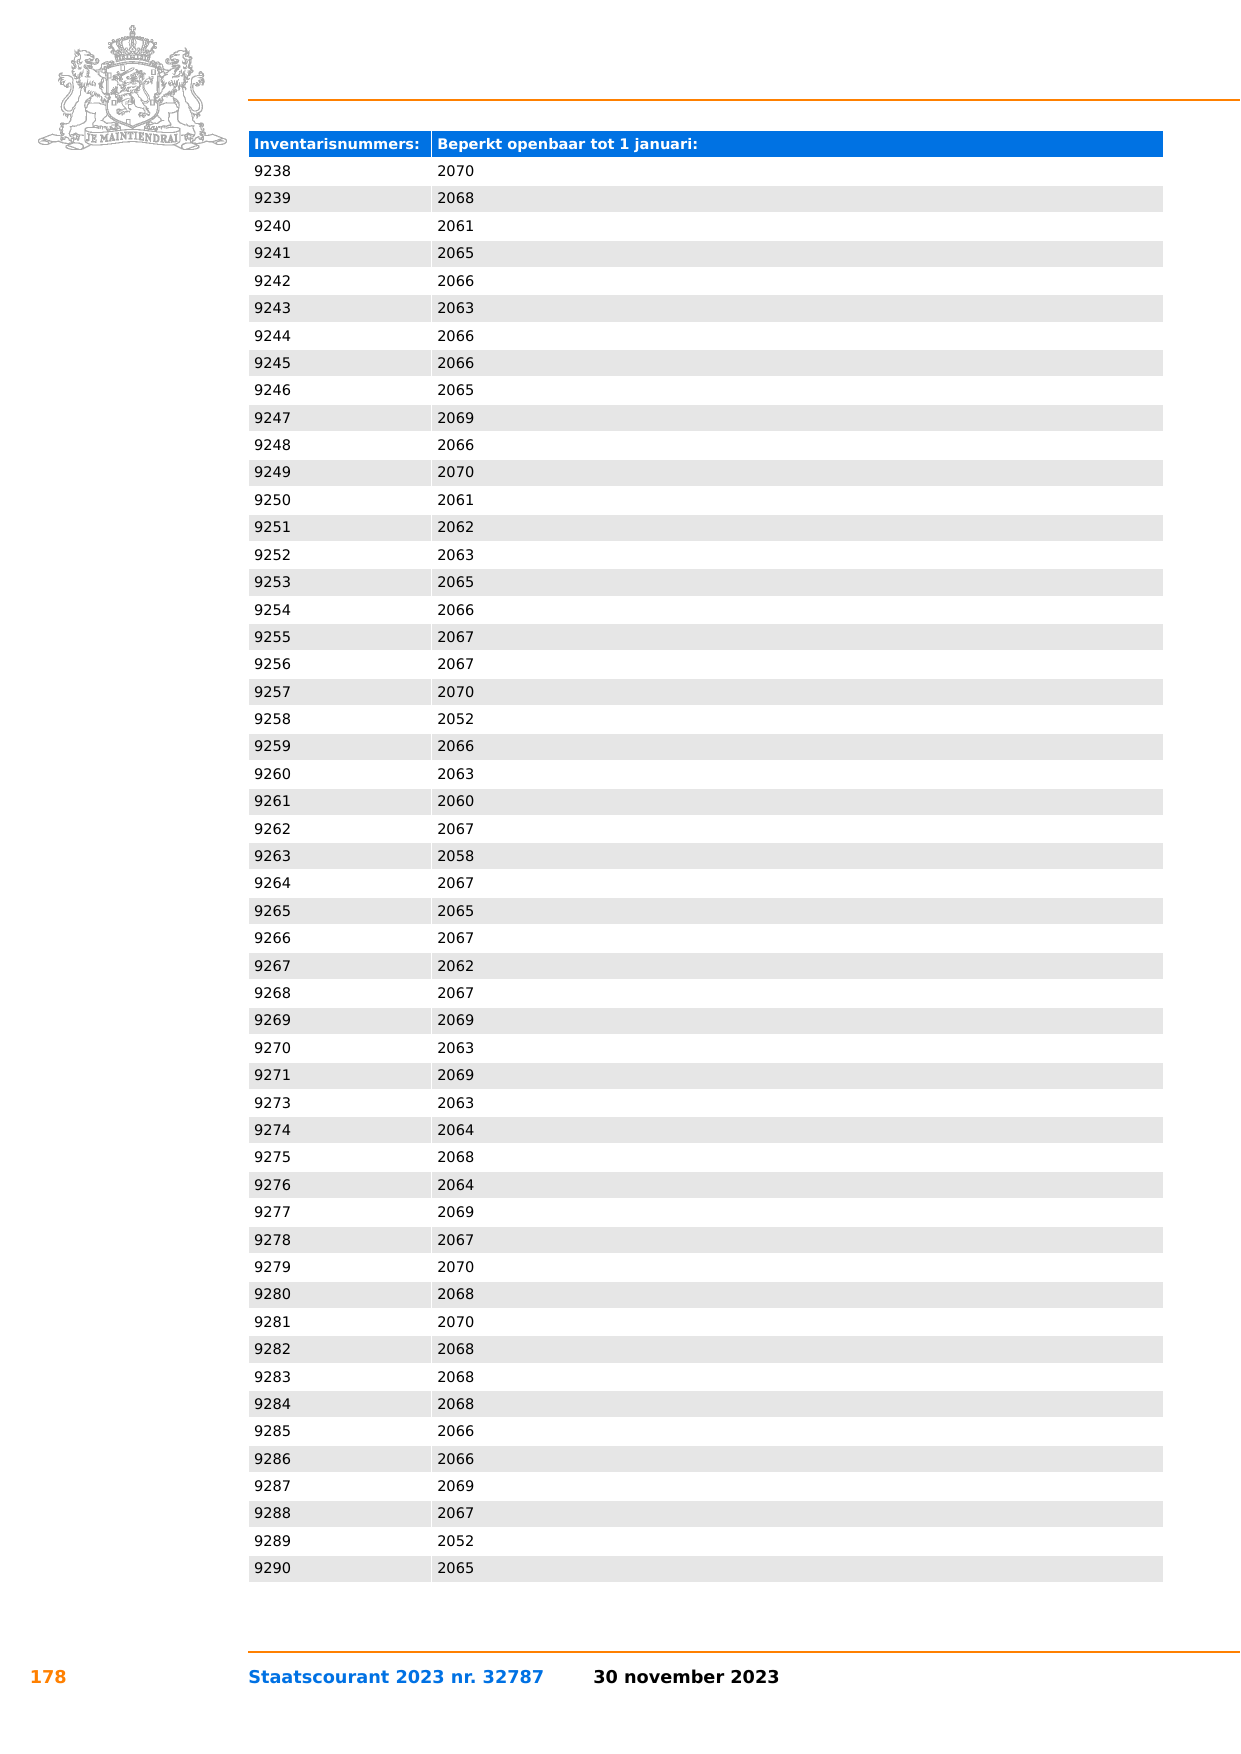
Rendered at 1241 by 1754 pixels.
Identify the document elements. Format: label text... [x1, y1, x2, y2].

table_cell 2066 [432, 734, 1163, 760]
table_cell 9240 [249, 213, 431, 239]
table_header Inventarisnummers: [249, 131, 431, 157]
table_cell 2066 [432, 597, 1163, 623]
table_cell 9241 [249, 241, 431, 267]
table_cell 2067 [432, 980, 1163, 1007]
table_cell 2066 [432, 268, 1163, 294]
table_cell 9239 [249, 186, 431, 212]
table_cell 9254 [249, 597, 431, 623]
table_cell 2070 [432, 460, 1163, 486]
table_cell 9280 [249, 1282, 431, 1308]
table_cell 2065 [432, 241, 1163, 267]
table_cell 9247 [249, 405, 431, 431]
table_cell 9261 [249, 789, 431, 815]
table_cell 9251 [249, 515, 431, 541]
table_cell 2070 [432, 679, 1163, 705]
table_cell 9276 [249, 1172, 431, 1198]
table_cell 2070 [432, 158, 1163, 185]
table_cell 2065 [432, 569, 1163, 596]
table_cell 2068 [432, 1391, 1163, 1417]
table_cell 2070 [432, 1254, 1163, 1281]
table_cell 2068 [432, 1145, 1163, 1171]
table_cell 2067 [432, 871, 1163, 897]
table_cell 2063 [432, 761, 1163, 787]
table_cell 9286 [249, 1446, 431, 1472]
table_cell 2069 [432, 405, 1163, 431]
table_cell 9249 [249, 460, 431, 486]
table_cell 2060 [432, 789, 1163, 815]
table_cell 9245 [249, 350, 431, 376]
table_cell 9278 [249, 1227, 431, 1253]
picture [38, 25, 227, 150]
table_cell 9243 [249, 295, 431, 322]
table_cell 9275 [249, 1145, 431, 1171]
table_cell 9269 [249, 1008, 431, 1034]
table_cell 2069 [432, 1199, 1163, 1226]
table_cell 2063 [432, 295, 1163, 322]
table_cell 9260 [249, 761, 431, 787]
table_cell 2063 [432, 542, 1163, 568]
table_cell 9255 [249, 624, 431, 650]
table_cell 2052 [432, 1528, 1163, 1554]
table_cell 2061 [432, 213, 1163, 239]
table_cell 2069 [432, 1008, 1163, 1034]
table_cell 9252 [249, 542, 431, 568]
table_cell 2067 [432, 1501, 1163, 1527]
table_cell 9284 [249, 1391, 431, 1417]
table_cell 9277 [249, 1199, 431, 1226]
table_cell 2061 [432, 487, 1163, 513]
table_cell 9244 [249, 323, 431, 349]
table_cell 9285 [249, 1419, 431, 1445]
table_header Beperkt openbaar tot 1 januari: [432, 131, 1163, 157]
table_cell 9271 [249, 1063, 431, 1089]
table_cell 9242 [249, 268, 431, 294]
table_cell 9270 [249, 1035, 431, 1061]
table_cell 2067 [432, 1227, 1163, 1253]
table_cell 9263 [249, 843, 431, 869]
table_cell 9268 [249, 980, 431, 1007]
table_cell 2063 [432, 1090, 1163, 1116]
table_cell 2066 [432, 323, 1163, 349]
table_cell 9246 [249, 378, 431, 404]
table_cell 9274 [249, 1117, 431, 1143]
table_cell 2062 [432, 953, 1163, 979]
table_cell 9287 [249, 1473, 431, 1500]
table_cell 2068 [432, 1282, 1163, 1308]
table_cell 2066 [432, 350, 1163, 376]
table_cell 2068 [432, 1364, 1163, 1390]
table_cell 9258 [249, 706, 431, 733]
table_cell 2066 [432, 1446, 1163, 1472]
table_cell 2063 [432, 1035, 1163, 1061]
table_cell 2052 [432, 706, 1163, 733]
table_cell 9256 [249, 651, 431, 678]
table_cell 2062 [432, 515, 1163, 541]
table_cell 2070 [432, 1309, 1163, 1335]
table_cell 9288 [249, 1501, 431, 1527]
table_cell 2066 [432, 432, 1163, 459]
table_cell 9281 [249, 1309, 431, 1335]
table_cell 2069 [432, 1063, 1163, 1089]
table_cell 2064 [432, 1172, 1163, 1198]
table_cell 2067 [432, 816, 1163, 842]
table_cell 9253 [249, 569, 431, 596]
table_cell 2068 [432, 1336, 1163, 1363]
table_cell 9283 [249, 1364, 431, 1390]
table_cell 2058 [432, 843, 1163, 869]
table_cell 9238 [249, 158, 431, 185]
table_cell 2065 [432, 898, 1163, 924]
table_cell 9262 [249, 816, 431, 842]
table_cell 2069 [432, 1473, 1163, 1500]
table_cell 9289 [249, 1528, 431, 1554]
table_cell 9257 [249, 679, 431, 705]
table_cell 2067 [432, 651, 1163, 678]
table_cell 9259 [249, 734, 431, 760]
table_cell 9290 [249, 1556, 431, 1582]
table_cell 2065 [432, 378, 1163, 404]
table_cell 2068 [432, 186, 1163, 212]
table_cell 9282 [249, 1336, 431, 1363]
table_cell 2067 [432, 624, 1163, 650]
table_cell 9248 [249, 432, 431, 459]
table_cell 9279 [249, 1254, 431, 1281]
table_cell 9273 [249, 1090, 431, 1116]
table_cell 2064 [432, 1117, 1163, 1143]
table_cell 9264 [249, 871, 431, 897]
table_cell 9250 [249, 487, 431, 513]
table_cell 9267 [249, 953, 431, 979]
table_cell 2066 [432, 1419, 1163, 1445]
table_cell 9265 [249, 898, 431, 924]
table_cell 9266 [249, 925, 431, 952]
table_cell 2067 [432, 925, 1163, 952]
table_cell 2065 [432, 1556, 1163, 1582]
